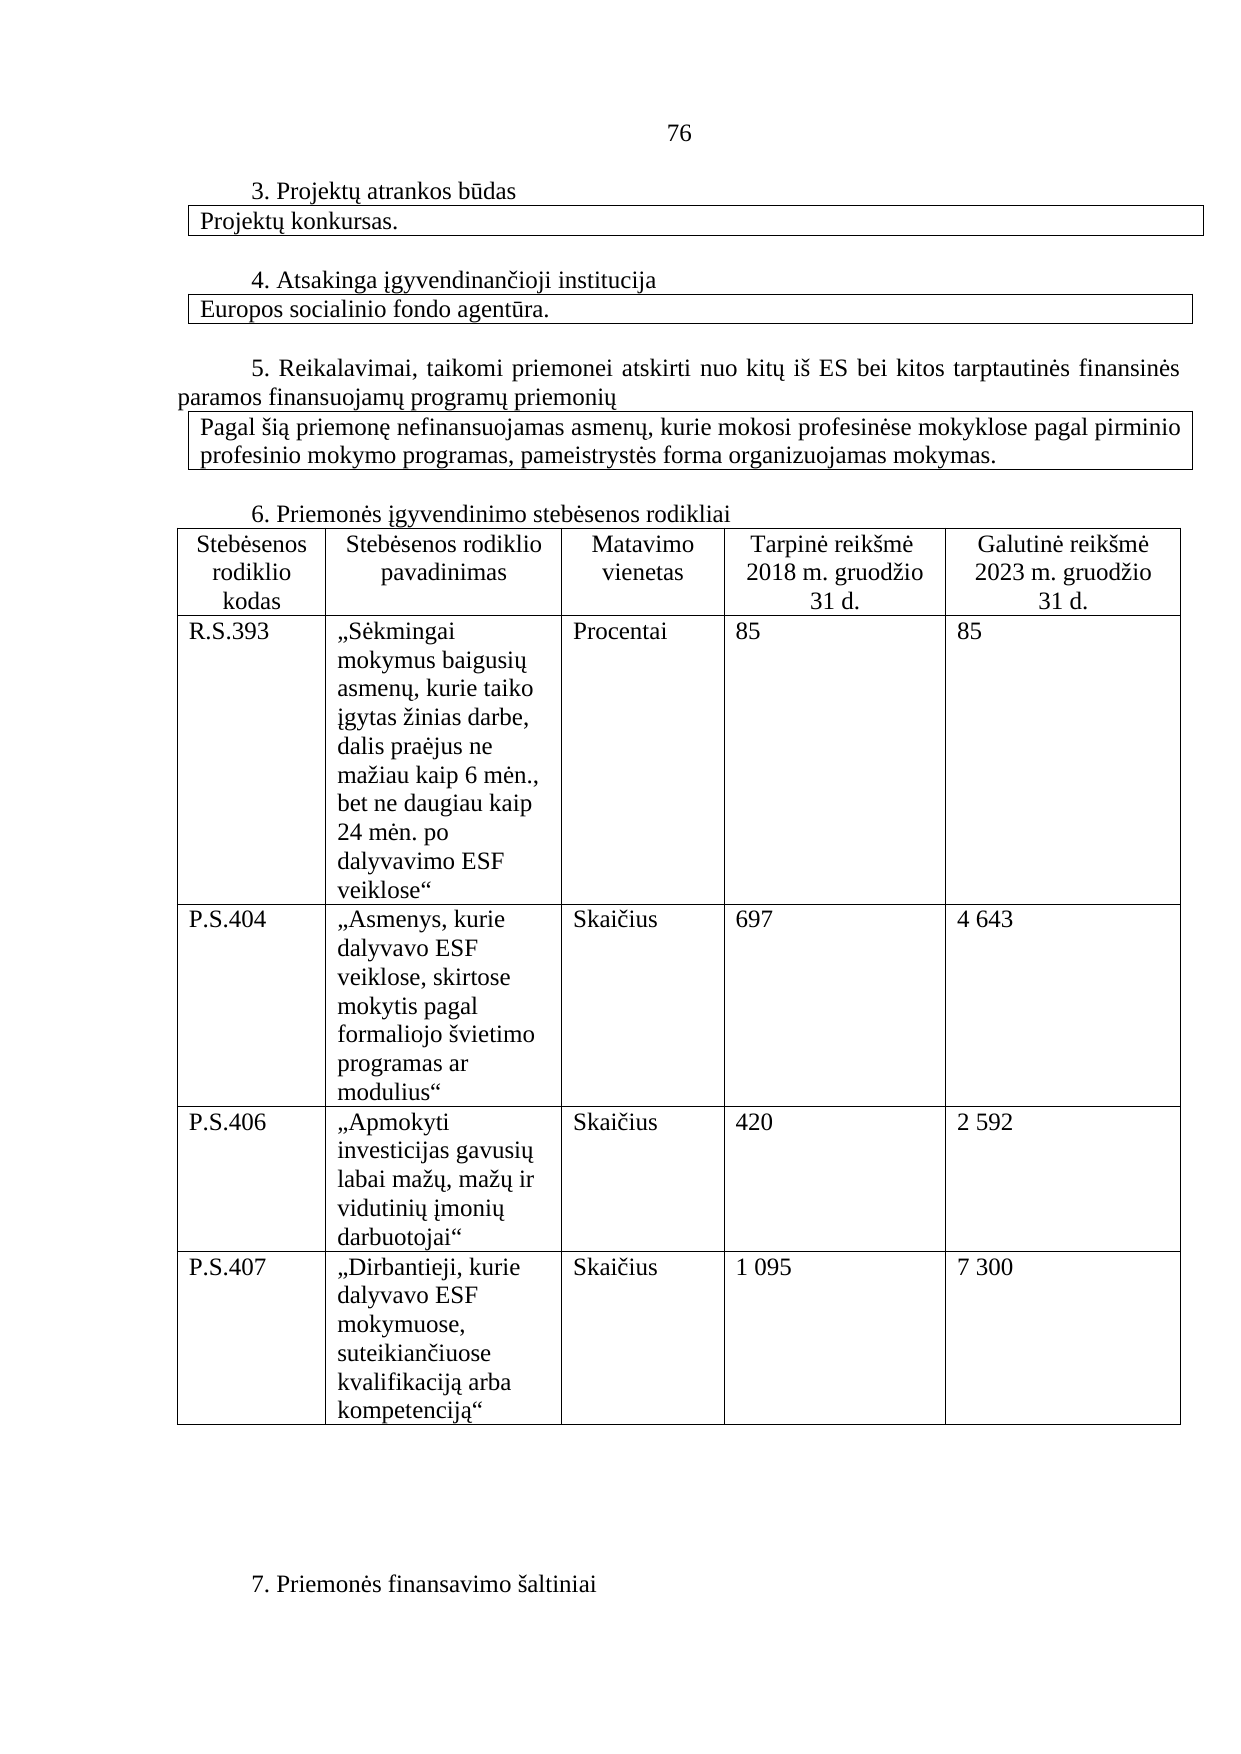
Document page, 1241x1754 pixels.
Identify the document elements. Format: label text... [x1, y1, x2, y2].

text 3. Projektų atrankos būdas [177, 176, 1181, 205]
text 4. Atsakinga įgyvendinančioji institucija [177, 265, 1181, 293]
table_cell Skaičius [562, 1252, 724, 1424]
table_cell P.S.404 [178, 905, 325, 1106]
table_cell R.S.393 [178, 616, 325, 903]
table_cell Skaičius [562, 1107, 724, 1251]
table_cell P.S.407 [178, 1252, 325, 1424]
table_header Tarpinė reikšmė 2018 m. gruodžio 31 d. [725, 529, 945, 615]
table_cell 2 592 [946, 1107, 1180, 1251]
table_cell 85 [946, 616, 1180, 903]
text 7. Priemonės finansavimo šaltiniai [177, 1569, 1181, 1598]
table_cell 697 [725, 905, 945, 1106]
table_header Stebėsenos rodiklio kodas [178, 529, 325, 615]
table_cell Skaičius [562, 905, 724, 1106]
table_header Stebėsenos rodiklio pavadinimas [326, 529, 561, 615]
table_cell 85 [725, 616, 945, 903]
text 6. Priemonės įgyvendinimo stebėsenos rodikliai [177, 499, 1181, 528]
table_cell Procentai [562, 616, 724, 903]
table_cell 420 [725, 1107, 945, 1251]
table_header Galutinė reikšmė 2023 m. gruodžio 31 d. [946, 529, 1180, 615]
table_cell „Asmenys, kurie dalyvavo ESF veiklose, skirtose mokytis pagal formaliojo švietimo programas ar modulius“ [326, 905, 561, 1106]
table_cell 7 300 [946, 1252, 1180, 1424]
table_cell „Dirbantieji, kurie dalyvavo ESF mokymuose, suteikiančiuose kvalifikaciją arba kompetenciją“ [326, 1252, 561, 1424]
table_cell 1 095 [725, 1252, 945, 1424]
table_header Pagal šią priemonę nefinansuojamas asmenų, kurie mokosi profesinėse mokyklose pagal pirminio profesinio mokymo programas, pameistrystės forma organizuojamas mokymas. [189, 412, 1192, 469]
text 5. Reikalavimai, taikomi priemonei atskirti nuo kitų iš ES bei kitos tarptautinės finansinės paramos finansuojamų programų priemonių [177, 353, 1181, 411]
table_header Projektų konkursas. [189, 206, 1203, 235]
table_header Europos socialinio fondo agentūra. [189, 295, 1192, 323]
table_cell „Sėkmingai mokymus baigusių asmenų, kurie taiko įgytas žinias darbe, dalis praėjus ne mažiau kaip 6 mėn., bet ne daugiau kaip 24 mėn. po dalyvavimo ESF veiklose“ [326, 616, 561, 903]
table_header Matavimo vienetas [562, 529, 724, 615]
table_cell „Apmokyti investicijas gavusių labai mažų, mažų ir vidutinių įmonių darbuotojai“ [326, 1107, 561, 1251]
table_cell 4 643 [946, 905, 1180, 1106]
table_cell P.S.406 [178, 1107, 325, 1251]
